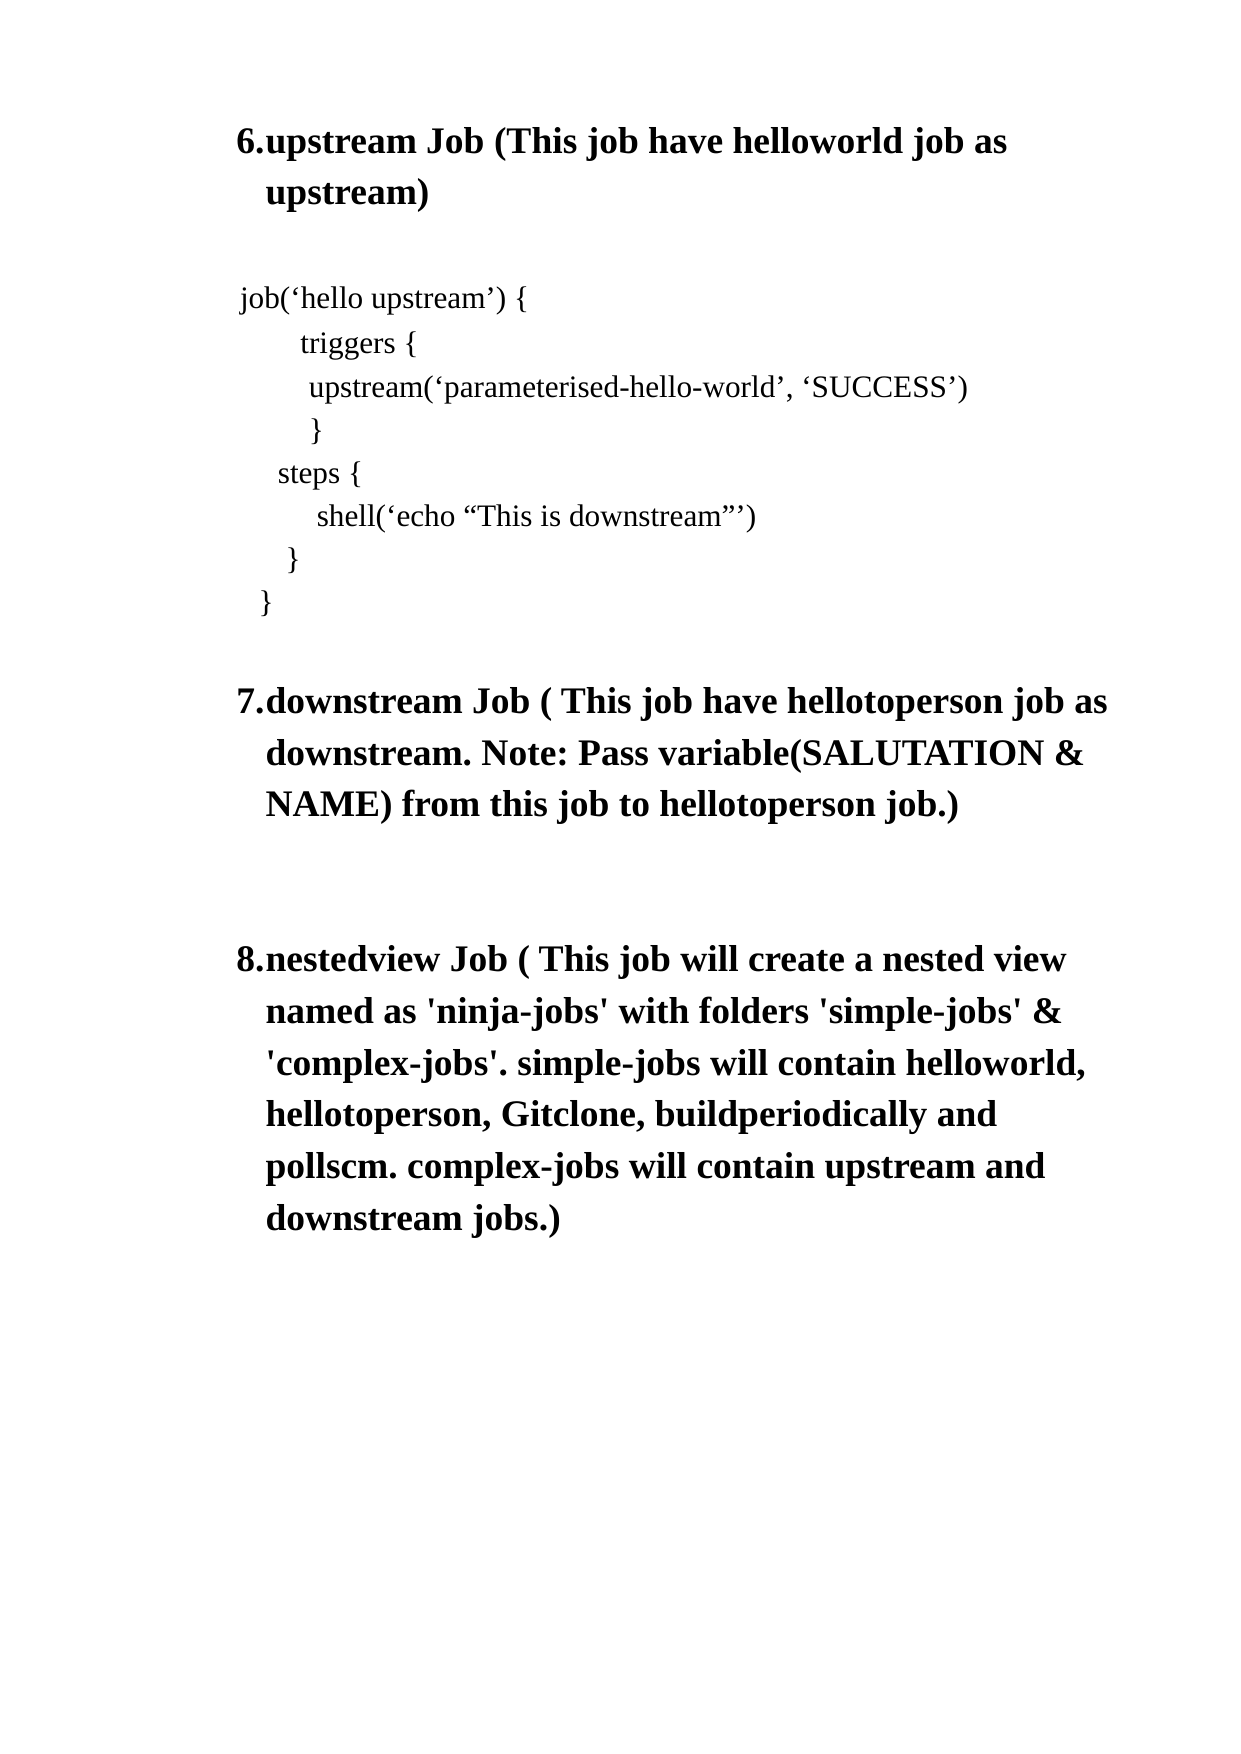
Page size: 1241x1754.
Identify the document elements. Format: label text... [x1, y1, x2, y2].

list upstream(‘parameterised-hello-world’, ‘SUCCESS’) [162, 368, 1122, 404]
list downstream Job ( This job have hellotoperson job as downstream. Note: Pass variable(SALUTATION & NAME) from this job to hellotoperson job.) [236, 678, 1122, 825]
list steps { [162, 454, 1122, 490]
list upstream Job (This job have helloworld job as upstream) [236, 118, 1122, 213]
list shell(‘echo “This is downstream”’) [162, 497, 1122, 533]
text job(‘hello upstream’) { [118, 273, 1122, 316]
list nestedview Job ( This job will create a nested view named as 'ninja-jobs' with folders 'simple-jobs' & 'complex-jobs'. simple-jobs will contain helloworld, hellotoperson, Gitclone, buildperiodically and pollscm. complex-jobs will contain upstream and downstream jobs.) [236, 937, 1122, 1238]
text } [118, 583, 1122, 619]
list } [162, 411, 1122, 447]
list } [162, 540, 1122, 576]
list triggers { [162, 325, 1122, 361]
